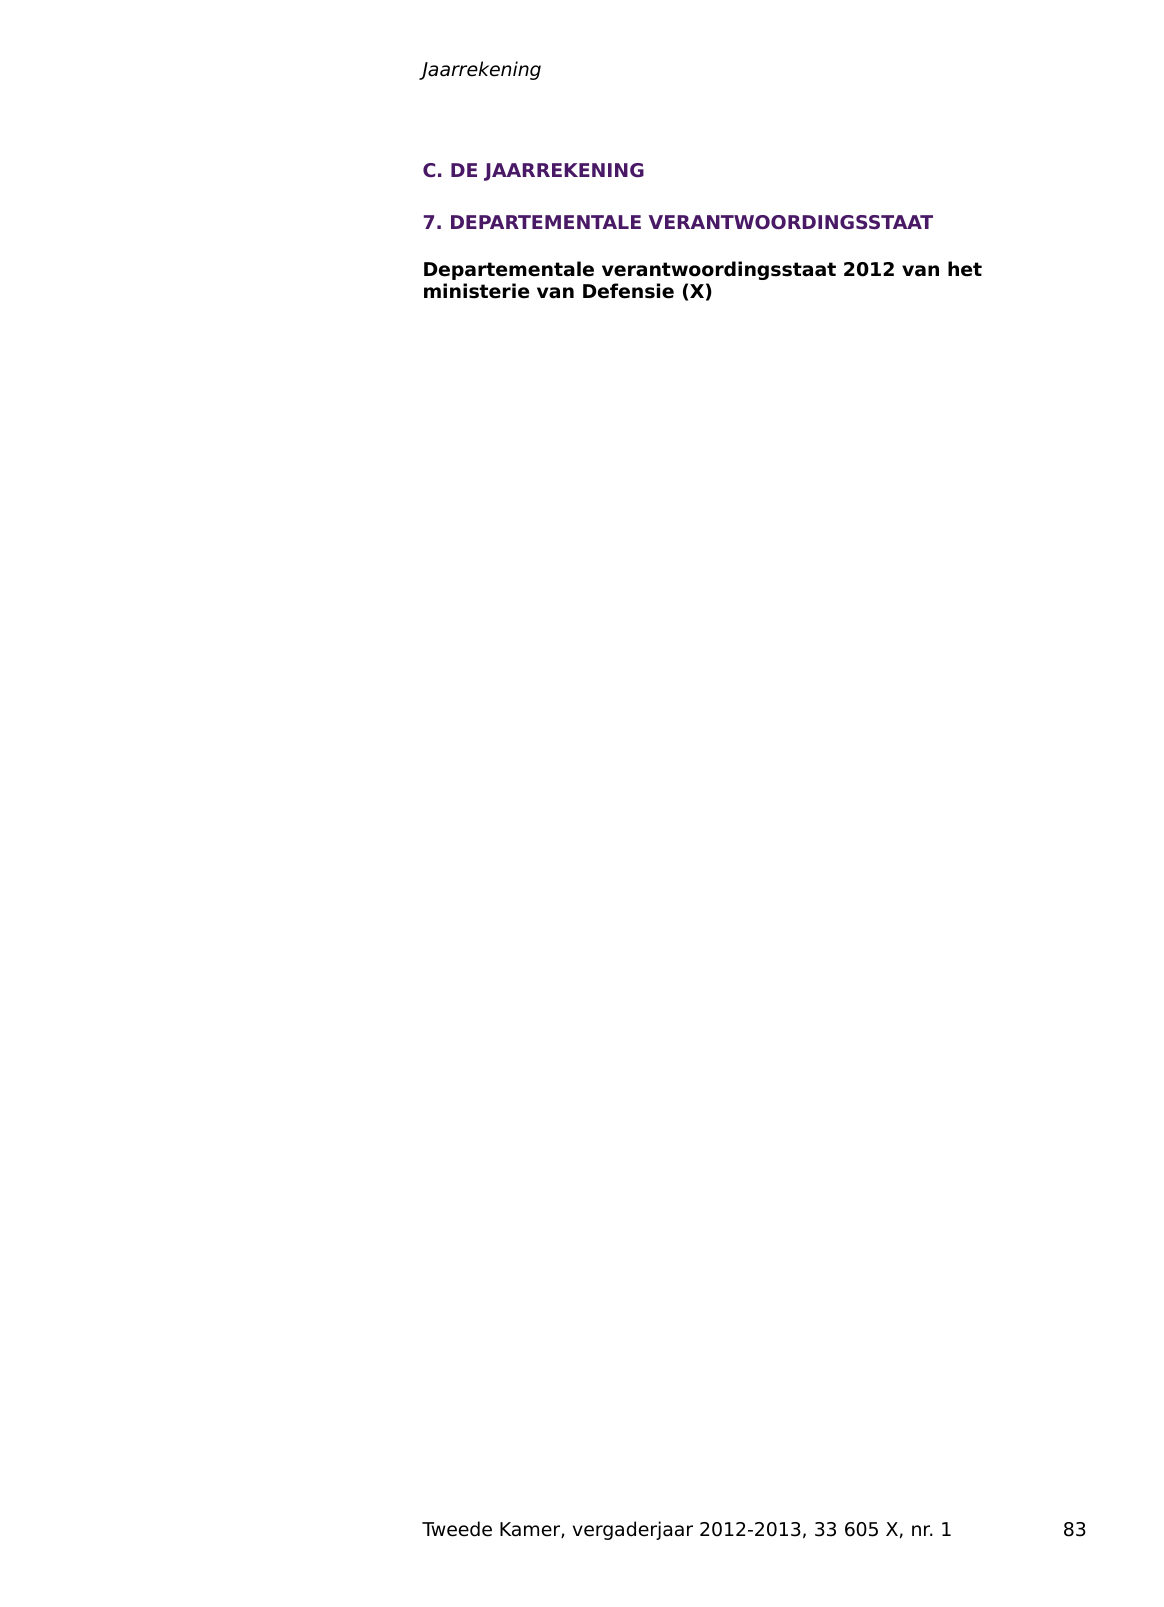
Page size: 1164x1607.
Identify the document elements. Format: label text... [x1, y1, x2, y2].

subtitle 7. DEPARTEMENTALE VERANTWOORDINGSSTAAT [422, 212, 1087, 234]
subtitle C. DE JAARREKENING [422, 160, 1087, 182]
subtitle Departementale verantwoordingsstaat 2012 van het ministerie van Defensie (X) [422, 259, 1087, 303]
